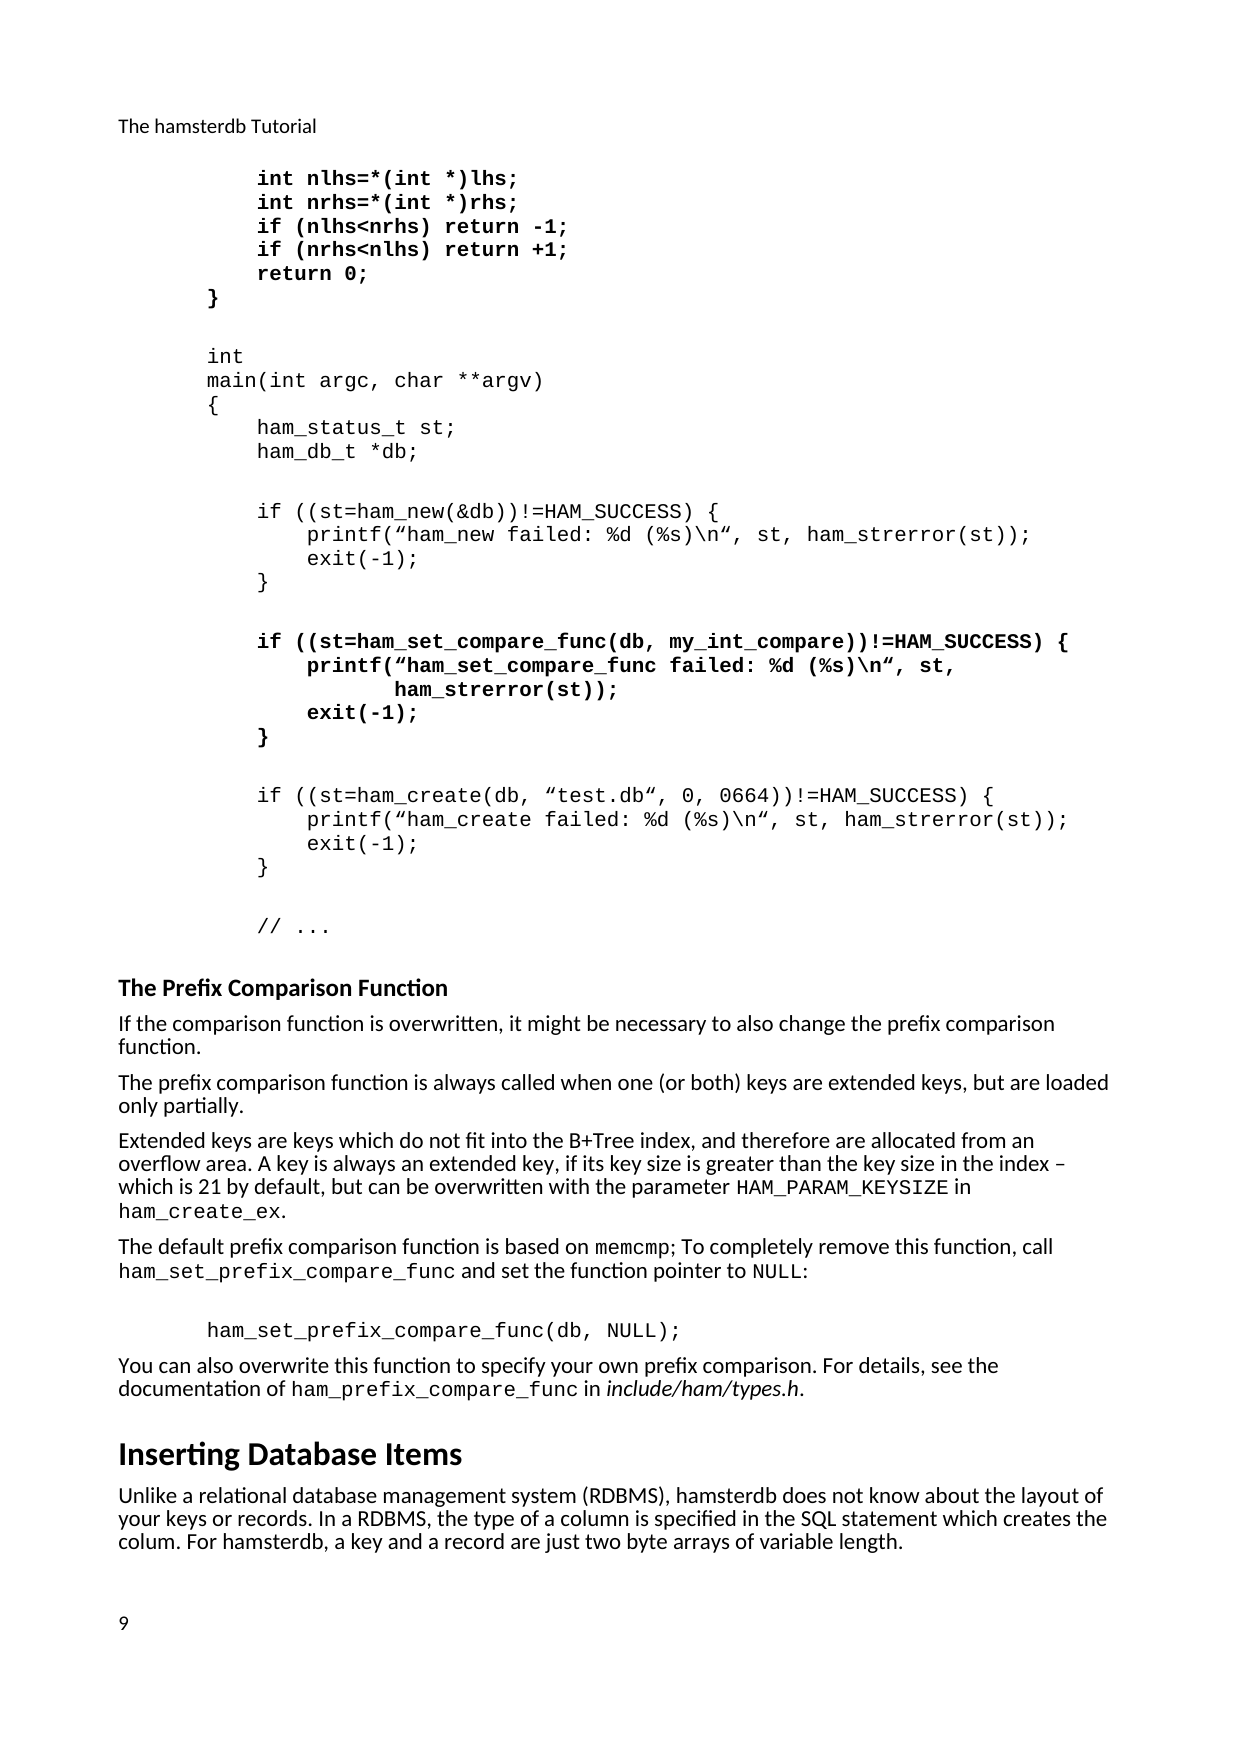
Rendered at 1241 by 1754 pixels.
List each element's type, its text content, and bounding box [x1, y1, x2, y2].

text You can also overwrite this function to specify your own prefix comparison. For details, see the documentation of ham_prefix_compare_func in include/ham/types.h. [118, 1356, 1122, 1403]
text if ((st=ham_set_compare_func(db, my_int_compare))!=HAM_SUCCESS) { printf(“ham_set_compare_func failed: %d (%s)\n“, st, ham_strerror(st)); exit(-1); } [207, 631, 1122, 749]
text int nlhs=*(int *)lhs; int nrhs=*(int *)rhs; if (nlhs<nrhs) return -1; if (nrhs<nlhs) return +1; return 0; } [207, 168, 1122, 310]
text The prefix comparison function is always called when one (or both) keys are extended keys, but are loaded only partially. [118, 1073, 1122, 1119]
text if ((st=ham_create(db, “test.db“, 0, 0664))!=HAM_SUCCESS) { printf(“ham_create failed: %d (%s)\n“, st, ham_strerror(st)); exit(-1); } [207, 786, 1122, 880]
text Extended keys are keys which do not fit into the B+Tree index, and therefore are allocated from an overflow area. A key is always an extended key, if its key size is greater than the key size in the index – which is 21 by default, but can be overwritten with the parameter HAM_PARAM_KEYSIZE in ham_create_ex. [118, 1131, 1122, 1224]
text // ... [207, 916, 1122, 940]
subtitle The Prefix Comparison Function [118, 977, 1122, 1002]
text The default prefix comparison function is based on memcmp; To completely remove this function, call ham_set_prefix_compare_func and set the function pointer to NULL: [118, 1237, 1122, 1284]
text If the comparison function is overwritten, it might be necessary to also change the prefix comparison function. [118, 1015, 1122, 1061]
text ham_set_prefix_compare_func(db, NULL); [207, 1320, 1122, 1344]
text if ((st=ham_new(&db))!=HAM_SUCCESS) { printf(“ham_new failed: %d (%s)\n“, st, ham_strerror(st)); exit(-1); } [207, 501, 1122, 595]
text Unlike a relational database management system (RDBMS), hamsterdb does not know about the layout of your keys or records. In a RDBMS, the type of a column is specified in the SQL statement which creates the colum. For hamsterdb, a key and a record are just two byte arrays of variable length. [118, 1486, 1122, 1555]
subtitle Inserting Database Items [118, 1441, 1122, 1474]
text int main(int argc, char **argv) { ham_status_t st; ham_db_t *db; [207, 346, 1122, 464]
